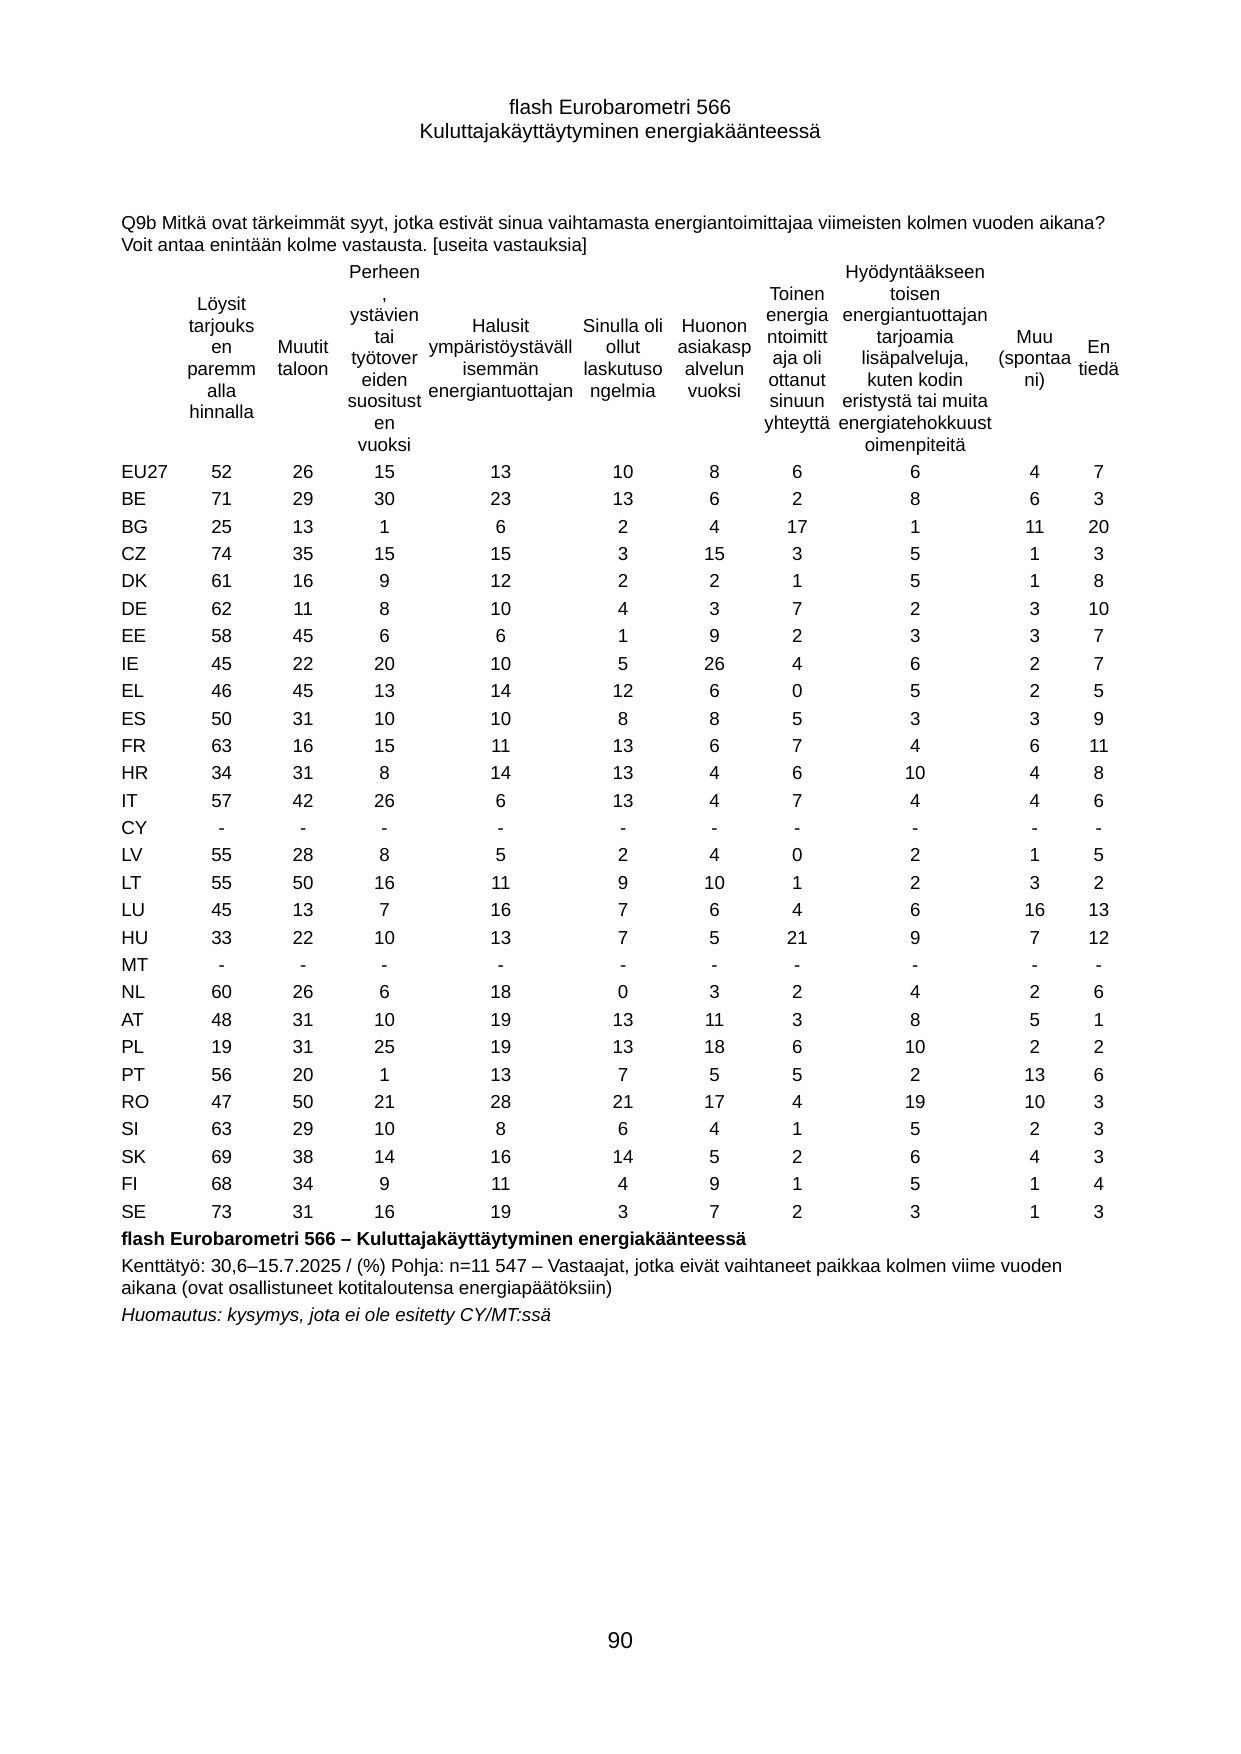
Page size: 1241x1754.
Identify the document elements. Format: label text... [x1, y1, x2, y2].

table_cell 21 [344, 1088, 425, 1115]
table_cell 17 [759, 513, 835, 540]
table_cell 9 [835, 924, 995, 951]
table_cell SI [118, 1115, 181, 1143]
table_cell 10 [344, 704, 425, 732]
table_cell 55 [181, 841, 262, 869]
table_cell 3 [1074, 1115, 1123, 1143]
table_cell 21 [576, 1088, 670, 1115]
table_cell 15 [425, 540, 576, 567]
table_cell DK [118, 568, 181, 595]
table_cell 28 [262, 841, 343, 869]
table_cell 3 [1074, 1198, 1123, 1225]
table_cell 3 [835, 1198, 995, 1225]
table_cell 6 [576, 1115, 670, 1143]
table_cell 10 [344, 924, 425, 951]
table_cell 6 [670, 896, 759, 923]
table_cell 16 [425, 1143, 576, 1170]
table_cell 7 [344, 896, 425, 923]
table_cell 6 [670, 677, 759, 704]
table_cell 50 [262, 869, 343, 896]
table_cell 7 [1074, 650, 1123, 677]
table_cell 16 [262, 732, 343, 759]
table_cell 31 [262, 1006, 343, 1033]
table_cell 12 [1074, 924, 1123, 951]
table_cell Huomautus: kysymys, jota ei ole esitetty CY/MT:ssä [118, 1301, 1123, 1329]
table_cell 16 [995, 896, 1074, 923]
table_cell 2 [576, 568, 670, 595]
table_cell - [262, 814, 343, 841]
table_cell 4 [835, 732, 995, 759]
table_cell 63 [181, 1115, 262, 1143]
table_cell 45 [262, 677, 343, 704]
table_cell 58 [181, 622, 262, 649]
table_cell BG [118, 513, 181, 540]
table_cell 68 [181, 1170, 262, 1197]
table_cell 15 [344, 540, 425, 567]
table_cell 25 [181, 513, 262, 540]
table_cell 8 [835, 1006, 995, 1033]
table_cell AT [118, 1006, 181, 1033]
table_cell 2 [835, 841, 995, 869]
table_cell 5 [759, 704, 835, 732]
table_cell 31 [262, 1198, 343, 1225]
table_cell Perheen, ystävien tai työtovereiden suositusten vuoksi [344, 258, 425, 458]
table_cell 23 [425, 485, 576, 513]
table_cell IT [118, 787, 181, 814]
table_cell 30 [344, 485, 425, 513]
table_cell 10 [835, 1033, 995, 1061]
table_cell Sinulla oli ollut laskutusongelmia [576, 258, 670, 458]
table_cell 10 [835, 759, 995, 787]
table_cell 19 [181, 1033, 262, 1061]
table_cell EU27 [118, 458, 181, 485]
table_cell 13 [262, 896, 343, 923]
table_cell 69 [181, 1143, 262, 1170]
table_cell - [1074, 951, 1123, 978]
table_cell 34 [262, 1170, 343, 1197]
table_cell 6 [1074, 1061, 1123, 1088]
table_cell 9 [576, 869, 670, 896]
table_cell 6 [670, 732, 759, 759]
table_cell 6 [425, 787, 576, 814]
table_cell 7 [1074, 458, 1123, 485]
table_cell CY [118, 814, 181, 841]
table_cell 11 [262, 595, 343, 622]
table_cell 3 [759, 1006, 835, 1033]
table_cell 2 [759, 978, 835, 1006]
table_cell 8 [1074, 759, 1123, 787]
table_cell 13 [576, 1006, 670, 1033]
table_cell SE [118, 1198, 181, 1225]
table_cell 13 [576, 485, 670, 513]
table_cell 5 [835, 1170, 995, 1197]
table_cell 4 [995, 787, 1074, 814]
table_cell 0 [759, 677, 835, 704]
table_cell 5 [835, 568, 995, 595]
table_cell Muu (spontaani) [995, 258, 1074, 458]
table_cell 6 [835, 458, 995, 485]
table_cell - [425, 814, 576, 841]
table_cell 20 [1074, 513, 1123, 540]
table_cell 71 [181, 485, 262, 513]
table_cell 3 [1074, 1088, 1123, 1115]
table_cell 8 [670, 704, 759, 732]
table_cell DE [118, 595, 181, 622]
table_cell 28 [425, 1088, 576, 1115]
table_cell 2 [995, 677, 1074, 704]
table_cell [118, 258, 181, 458]
table_cell HU [118, 924, 181, 951]
table_cell - [181, 951, 262, 978]
table_cell 0 [576, 978, 670, 1006]
table_cell 26 [344, 787, 425, 814]
table_cell 8 [344, 595, 425, 622]
table_cell 1 [759, 869, 835, 896]
table_cell 6 [835, 896, 995, 923]
table_cell 6 [995, 732, 1074, 759]
table_cell 7 [576, 924, 670, 951]
table_cell 8 [1074, 568, 1123, 595]
table_cell 15 [344, 458, 425, 485]
table_cell 4 [835, 787, 995, 814]
table_cell 1 [344, 1061, 425, 1088]
table_cell 60 [181, 978, 262, 1006]
table_cell 13 [425, 1061, 576, 1088]
table_cell 5 [835, 1115, 995, 1143]
table_cell 14 [425, 759, 576, 787]
table_cell Toinen energiantoimittaja oli ottanut sinuun yhteyttä [759, 258, 835, 458]
table_cell 3 [759, 540, 835, 567]
table_cell 3 [670, 595, 759, 622]
table_cell 4 [759, 650, 835, 677]
table_cell 31 [262, 704, 343, 732]
table_cell - [425, 951, 576, 978]
table_cell 31 [262, 759, 343, 787]
table_cell 1 [995, 1170, 1074, 1197]
table_cell 6 [835, 1143, 995, 1170]
table_cell 6 [1074, 978, 1123, 1006]
table_cell 6 [344, 622, 425, 649]
table_cell 2 [995, 978, 1074, 1006]
table_cell 34 [181, 759, 262, 787]
table_cell 14 [576, 1143, 670, 1170]
table_cell 7 [1074, 622, 1123, 649]
table_cell 47 [181, 1088, 262, 1115]
table_cell 42 [262, 787, 343, 814]
table_cell 45 [181, 650, 262, 677]
table_cell 2 [759, 622, 835, 649]
table_cell 74 [181, 540, 262, 567]
table_cell 2 [1074, 869, 1123, 896]
table_cell 2 [835, 869, 995, 896]
table_cell 10 [425, 650, 576, 677]
table_cell 7 [995, 924, 1074, 951]
table_cell FI [118, 1170, 181, 1197]
table_cell 3 [995, 869, 1074, 896]
table_cell - [344, 951, 425, 978]
table_cell 5 [670, 1061, 759, 1088]
table_cell 9 [344, 568, 425, 595]
table_cell 10 [1074, 595, 1123, 622]
table_cell 1 [1074, 1006, 1123, 1033]
table_cell 5 [425, 841, 576, 869]
table_cell 11 [995, 513, 1074, 540]
table_cell 9 [344, 1170, 425, 1197]
table_cell 8 [425, 1115, 576, 1143]
table_cell 3 [1074, 1143, 1123, 1170]
table_cell 1 [835, 513, 995, 540]
table_cell flash Eurobarometri 566 – Kuluttajakäyttäytyminen energiakäänteessä [118, 1225, 1123, 1252]
table_cell 55 [181, 869, 262, 896]
table_cell BE [118, 485, 181, 513]
table_cell 45 [181, 896, 262, 923]
table_cell LV [118, 841, 181, 869]
table_cell MT [118, 951, 181, 978]
table_cell PT [118, 1061, 181, 1088]
table_cell - [576, 951, 670, 978]
table_cell 8 [344, 759, 425, 787]
table_cell - [995, 814, 1074, 841]
table_cell 7 [759, 595, 835, 622]
table_cell 0 [759, 841, 835, 869]
table_cell 19 [425, 1006, 576, 1033]
table_cell 13 [344, 677, 425, 704]
table_cell 2 [995, 1115, 1074, 1143]
table_cell 5 [670, 1143, 759, 1170]
table_cell 46 [181, 677, 262, 704]
table_cell 38 [262, 1143, 343, 1170]
table_cell 2 [835, 1061, 995, 1088]
table_cell 15 [670, 540, 759, 567]
table_cell 9 [670, 622, 759, 649]
table_cell - [576, 814, 670, 841]
table_cell 16 [425, 896, 576, 923]
table_cell 16 [262, 568, 343, 595]
table_cell 3 [995, 704, 1074, 732]
table_cell 5 [835, 540, 995, 567]
table_cell 63 [181, 732, 262, 759]
table_cell 5 [1074, 677, 1123, 704]
table_cell - [344, 814, 425, 841]
table_cell 13 [995, 1061, 1074, 1088]
table_cell 56 [181, 1061, 262, 1088]
table_cell 3 [995, 622, 1074, 649]
table_cell 20 [344, 650, 425, 677]
table_cell - [759, 814, 835, 841]
table_cell EL [118, 677, 181, 704]
table_cell 10 [576, 458, 670, 485]
table_cell Huonon asiakaspalvelun vuoksi [670, 258, 759, 458]
table_cell 1 [995, 568, 1074, 595]
table_cell 2 [759, 1198, 835, 1225]
table_cell 13 [1074, 896, 1123, 923]
table_cell 20 [262, 1061, 343, 1088]
table_cell 4 [576, 595, 670, 622]
table_cell 12 [425, 568, 576, 595]
table_cell SK [118, 1143, 181, 1170]
table_cell - [759, 951, 835, 978]
table_cell 13 [576, 1033, 670, 1061]
table_cell 26 [262, 978, 343, 1006]
table_cell 73 [181, 1198, 262, 1225]
table_cell LU [118, 896, 181, 923]
table_cell 50 [262, 1088, 343, 1115]
table_cell 21 [759, 924, 835, 951]
table_cell 11 [425, 1170, 576, 1197]
table_cell 10 [344, 1115, 425, 1143]
table_cell 10 [995, 1088, 1074, 1115]
table_cell 5 [576, 650, 670, 677]
table_cell 1 [344, 513, 425, 540]
table_cell 1 [995, 841, 1074, 869]
table_cell Kenttätyö: 30,6–15.7.2025 / (%) Pohja: n=11 547 – Vastaajat, jotka eivät vaihtaneet paikkaa kolmen viime vuoden aikana (ovat osallistuneet kotitaloutensa energiapäätöksiin) [118, 1252, 1123, 1301]
table_cell 5 [759, 1061, 835, 1088]
table_cell 8 [670, 458, 759, 485]
table_cell 10 [425, 595, 576, 622]
table_cell 2 [576, 841, 670, 869]
table_cell 1 [995, 1198, 1074, 1225]
table_cell 33 [181, 924, 262, 951]
table_cell 2 [759, 485, 835, 513]
table_cell 10 [425, 704, 576, 732]
table_cell 61 [181, 568, 262, 595]
table_cell 14 [344, 1143, 425, 1170]
table_cell - [835, 951, 995, 978]
table_cell - [995, 951, 1074, 978]
table_cell 2 [835, 595, 995, 622]
table_cell 2 [670, 568, 759, 595]
table_cell 3 [1074, 485, 1123, 513]
table_cell 50 [181, 704, 262, 732]
table_cell - [181, 814, 262, 841]
table_cell 3 [576, 1198, 670, 1225]
table_cell 7 [670, 1198, 759, 1225]
table_cell 6 [759, 1033, 835, 1061]
table_cell RO [118, 1088, 181, 1115]
table_cell Hyödyntääkseen toisen energiantuottajan tarjoamia lisäpalveluja, kuten kodin eristystä tai muita energiatehokkuustoimenpiteitä [835, 258, 995, 458]
table_cell 19 [425, 1198, 576, 1225]
table_cell 6 [344, 978, 425, 1006]
table_cell 48 [181, 1006, 262, 1033]
table_cell 9 [1074, 704, 1123, 732]
table_cell 16 [344, 1198, 425, 1225]
table_cell 45 [262, 622, 343, 649]
table_cell 13 [576, 759, 670, 787]
table_cell CZ [118, 540, 181, 567]
table_cell 10 [670, 869, 759, 896]
table_cell 6 [835, 650, 995, 677]
table_cell 31 [262, 1033, 343, 1061]
table_cell 13 [425, 924, 576, 951]
table_cell 6 [670, 485, 759, 513]
table_cell 5 [995, 1006, 1074, 1033]
table_cell 11 [1074, 732, 1123, 759]
table_cell 57 [181, 787, 262, 814]
table_cell 2 [576, 513, 670, 540]
table_cell 3 [576, 540, 670, 567]
table_cell - [1074, 814, 1123, 841]
table_cell NL [118, 978, 181, 1006]
table_cell 4 [759, 896, 835, 923]
table_cell 2 [995, 1033, 1074, 1061]
table_cell 19 [835, 1088, 995, 1115]
table_cell 8 [835, 485, 995, 513]
table_cell LT [118, 869, 181, 896]
table_cell 3 [835, 622, 995, 649]
table_cell 17 [670, 1088, 759, 1115]
table_cell 7 [759, 732, 835, 759]
table_cell 4 [670, 787, 759, 814]
table_cell Löysit tarjouksen paremmalla hinnalla [181, 258, 262, 458]
table_cell - [835, 814, 995, 841]
table_cell 6 [759, 458, 835, 485]
table_cell 5 [835, 677, 995, 704]
table_cell 13 [262, 513, 343, 540]
table_cell 15 [344, 732, 425, 759]
table_cell 5 [1074, 841, 1123, 869]
table_cell 13 [425, 458, 576, 485]
table_cell 13 [576, 732, 670, 759]
table_cell 2 [995, 650, 1074, 677]
table_cell 4 [576, 1170, 670, 1197]
table_cell 16 [344, 869, 425, 896]
table_cell EE [118, 622, 181, 649]
table_cell 22 [262, 650, 343, 677]
table_cell 10 [344, 1006, 425, 1033]
table_cell 8 [576, 704, 670, 732]
table_cell 4 [995, 1143, 1074, 1170]
table_cell Halusit ympäristöystävällisemmän energiantuottajan [425, 258, 576, 458]
table_cell 9 [670, 1170, 759, 1197]
table_cell 1 [759, 568, 835, 595]
table_cell 14 [425, 677, 576, 704]
table_cell 5 [670, 924, 759, 951]
table_cell 13 [576, 787, 670, 814]
table_cell 3 [670, 978, 759, 1006]
table_cell IE [118, 650, 181, 677]
table_cell 3 [835, 704, 995, 732]
table_cell 1 [576, 622, 670, 649]
table_cell 18 [670, 1033, 759, 1061]
table_cell 12 [576, 677, 670, 704]
table_cell - [262, 951, 343, 978]
table_cell - [670, 951, 759, 978]
table_cell 4 [759, 1088, 835, 1115]
table_cell 1 [759, 1170, 835, 1197]
table_cell FR [118, 732, 181, 759]
table_cell 6 [995, 485, 1074, 513]
table_cell 4 [670, 1115, 759, 1143]
table_cell 22 [262, 924, 343, 951]
table_header Q9b Mitkä ovat tärkeimmät syyt, jotka estivät sinua vaihtamasta energiantoimittajaa viimeisten kolmen vuoden aikana? Voit antaa enintään kolme vastausta. [useita vastauksia] [118, 209, 1123, 258]
table_cell 19 [425, 1033, 576, 1061]
table_cell 2 [759, 1143, 835, 1170]
table_cell 4 [670, 513, 759, 540]
table_cell 7 [759, 787, 835, 814]
table_cell ES [118, 704, 181, 732]
table_cell 11 [425, 732, 576, 759]
table_cell 4 [1074, 1170, 1123, 1197]
table_cell PL [118, 1033, 181, 1061]
table_cell 11 [425, 869, 576, 896]
table_cell - [670, 814, 759, 841]
table_cell 52 [181, 458, 262, 485]
table_cell 1 [995, 540, 1074, 567]
table_cell 25 [344, 1033, 425, 1061]
table_cell 3 [1074, 540, 1123, 567]
table_cell HR [118, 759, 181, 787]
table_cell 29 [262, 485, 343, 513]
table_cell 4 [835, 978, 995, 1006]
table_cell 62 [181, 595, 262, 622]
table_cell 1 [759, 1115, 835, 1143]
table_cell 2 [1074, 1033, 1123, 1061]
table_cell 7 [576, 896, 670, 923]
table_cell 4 [995, 458, 1074, 485]
table_cell 4 [670, 841, 759, 869]
table_cell 6 [425, 513, 576, 540]
table_cell 8 [344, 841, 425, 869]
table_cell 29 [262, 1115, 343, 1143]
table_cell 6 [759, 759, 835, 787]
table_cell 3 [995, 595, 1074, 622]
table_cell Muutit taloon [262, 258, 343, 458]
table_cell 4 [670, 759, 759, 787]
table_cell 6 [425, 622, 576, 649]
table_cell 4 [995, 759, 1074, 787]
table_cell 11 [670, 1006, 759, 1033]
table_cell 6 [1074, 787, 1123, 814]
table_cell 7 [576, 1061, 670, 1088]
table_cell En tiedä [1074, 258, 1123, 458]
table_cell 26 [670, 650, 759, 677]
table_cell 35 [262, 540, 343, 567]
table_cell 18 [425, 978, 576, 1006]
table_cell 26 [262, 458, 343, 485]
